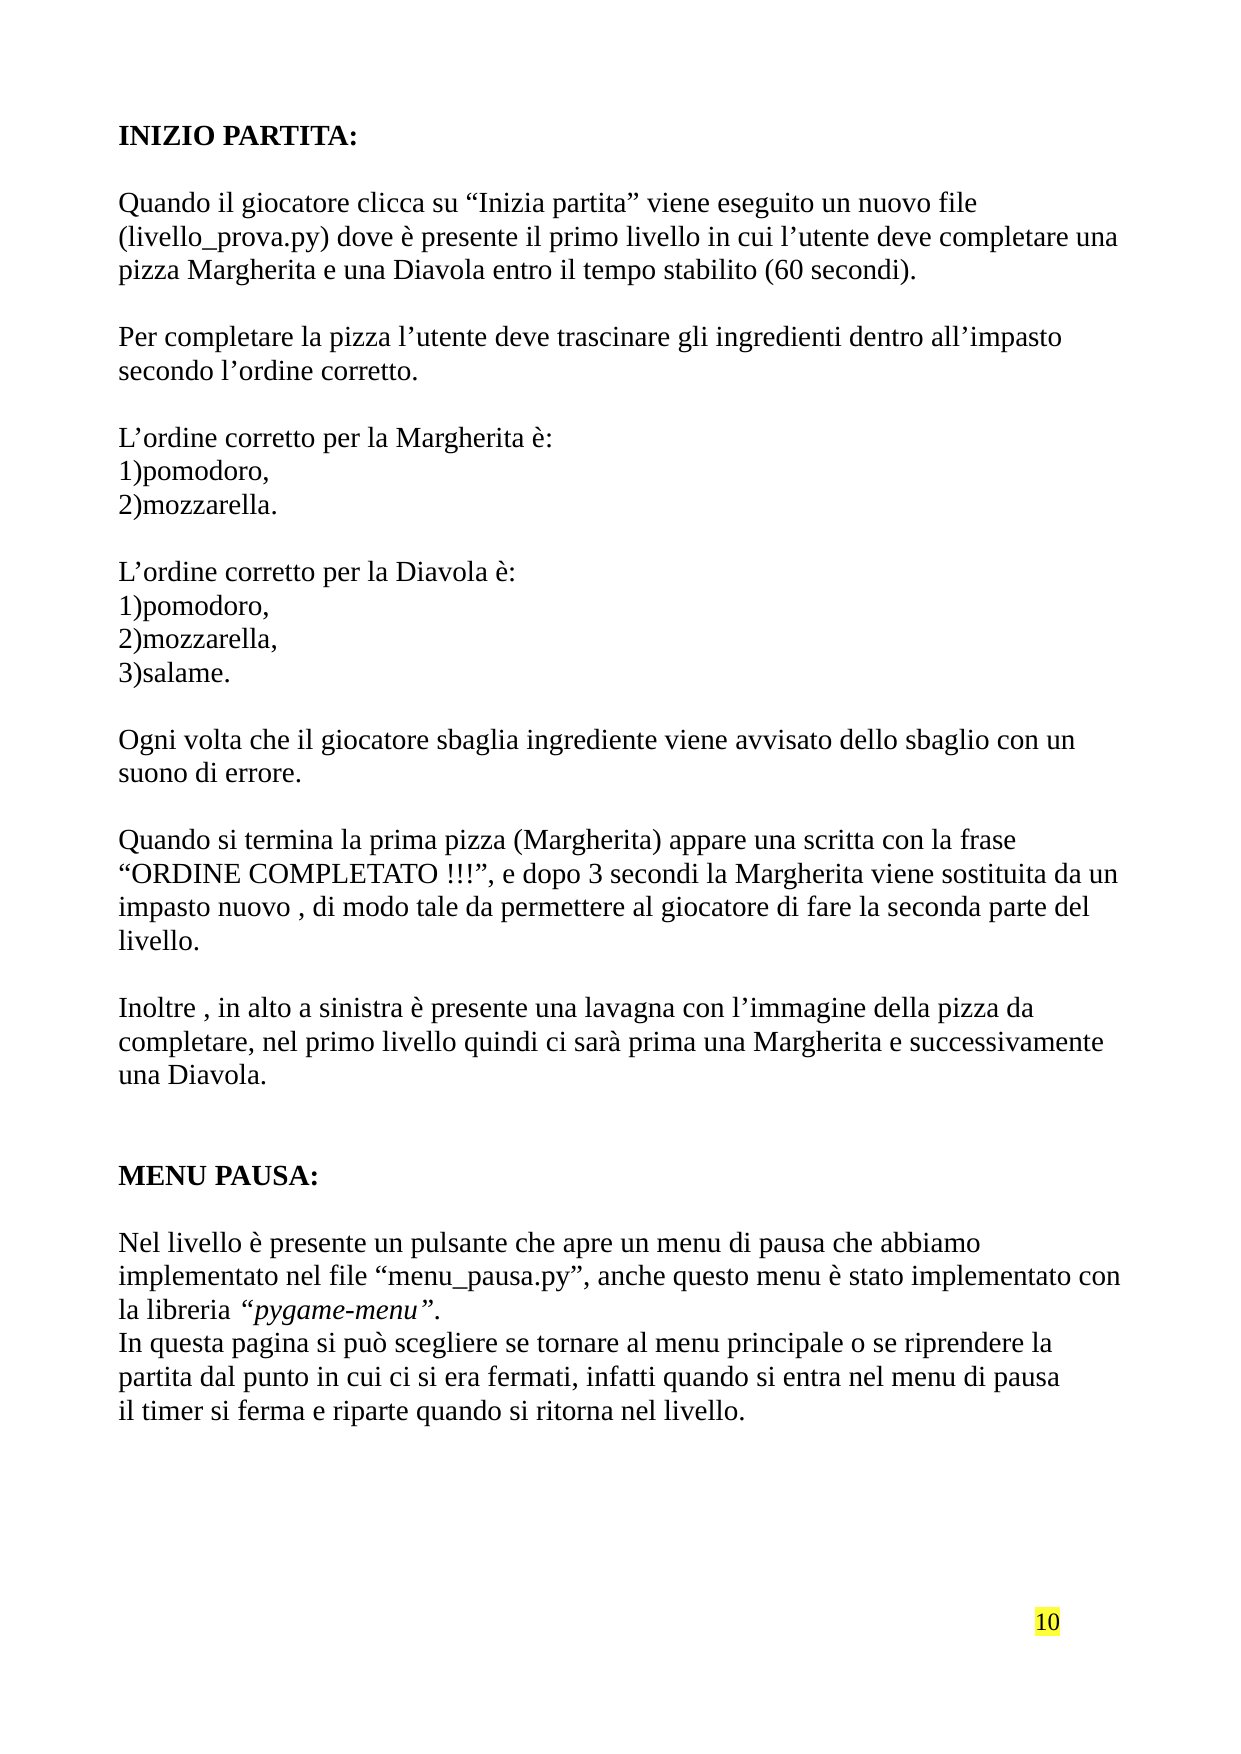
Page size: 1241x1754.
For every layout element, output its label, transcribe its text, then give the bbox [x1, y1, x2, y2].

text Nel livello è presente un pulsante che apre un menu di pausa che abbiamo implementato nel file “menu_pausa.py”, anche questo menu è stato implementato con la libreria “pygame-menu”. [118, 1225, 1122, 1326]
text il timer si ferma e riparte quando si ritorna nel livello. [118, 1393, 1122, 1426]
text L’ordine corretto per la Margherita è: [118, 420, 1122, 453]
text MENU PAUSA: [118, 1158, 1122, 1191]
text 1)pomodoro, [118, 588, 1122, 621]
text 1)pomodoro, [118, 453, 1122, 487]
text Ogni volta che il giocatore sbaglia ingrediente viene avvisato dello sbaglio con un suono di errore. [118, 722, 1122, 789]
text L’ordine corretto per la Diavola è: [118, 554, 1122, 588]
text Per completare la pizza l’utente deve trascinare gli ingredienti dentro all’impasto secondo l’ordine corretto. [118, 319, 1122, 386]
text INIZIO PARTITA: [118, 118, 1122, 152]
text Inoltre , in alto a sinistra è presente una lavagna con l’immagine della pizza da completare, nel primo livello quindi ci sarà prima una Margherita e successivamente una Diavola. [118, 990, 1122, 1091]
text 2)mozzarella. [118, 487, 1122, 521]
text Quando il giocatore clicca su “Inizia partita” viene eseguito un nuovo file (livello_prova.py) dove è presente il primo livello in cui l’utente deve completare una pizza Margherita e una Diavola entro il tempo stabilito (60 secondi). [118, 185, 1122, 286]
text Quando si termina la prima pizza (Margherita) appare una scritta con la frase “ORDINE COMPLETATO !!!”, e dopo 3 secondi la Margherita viene sostituita da un impasto nuovo , di modo tale da permettere al giocatore di fare la seconda parte del livello. [118, 822, 1122, 957]
text 2)mozzarella, [118, 621, 1122, 655]
text In questa pagina si può scegliere se tornare al menu principale o se riprendere la partita dal punto in cui ci si era fermati, infatti quando si entra nel menu di pausa [118, 1326, 1122, 1393]
text 3)salame. [118, 655, 1122, 688]
